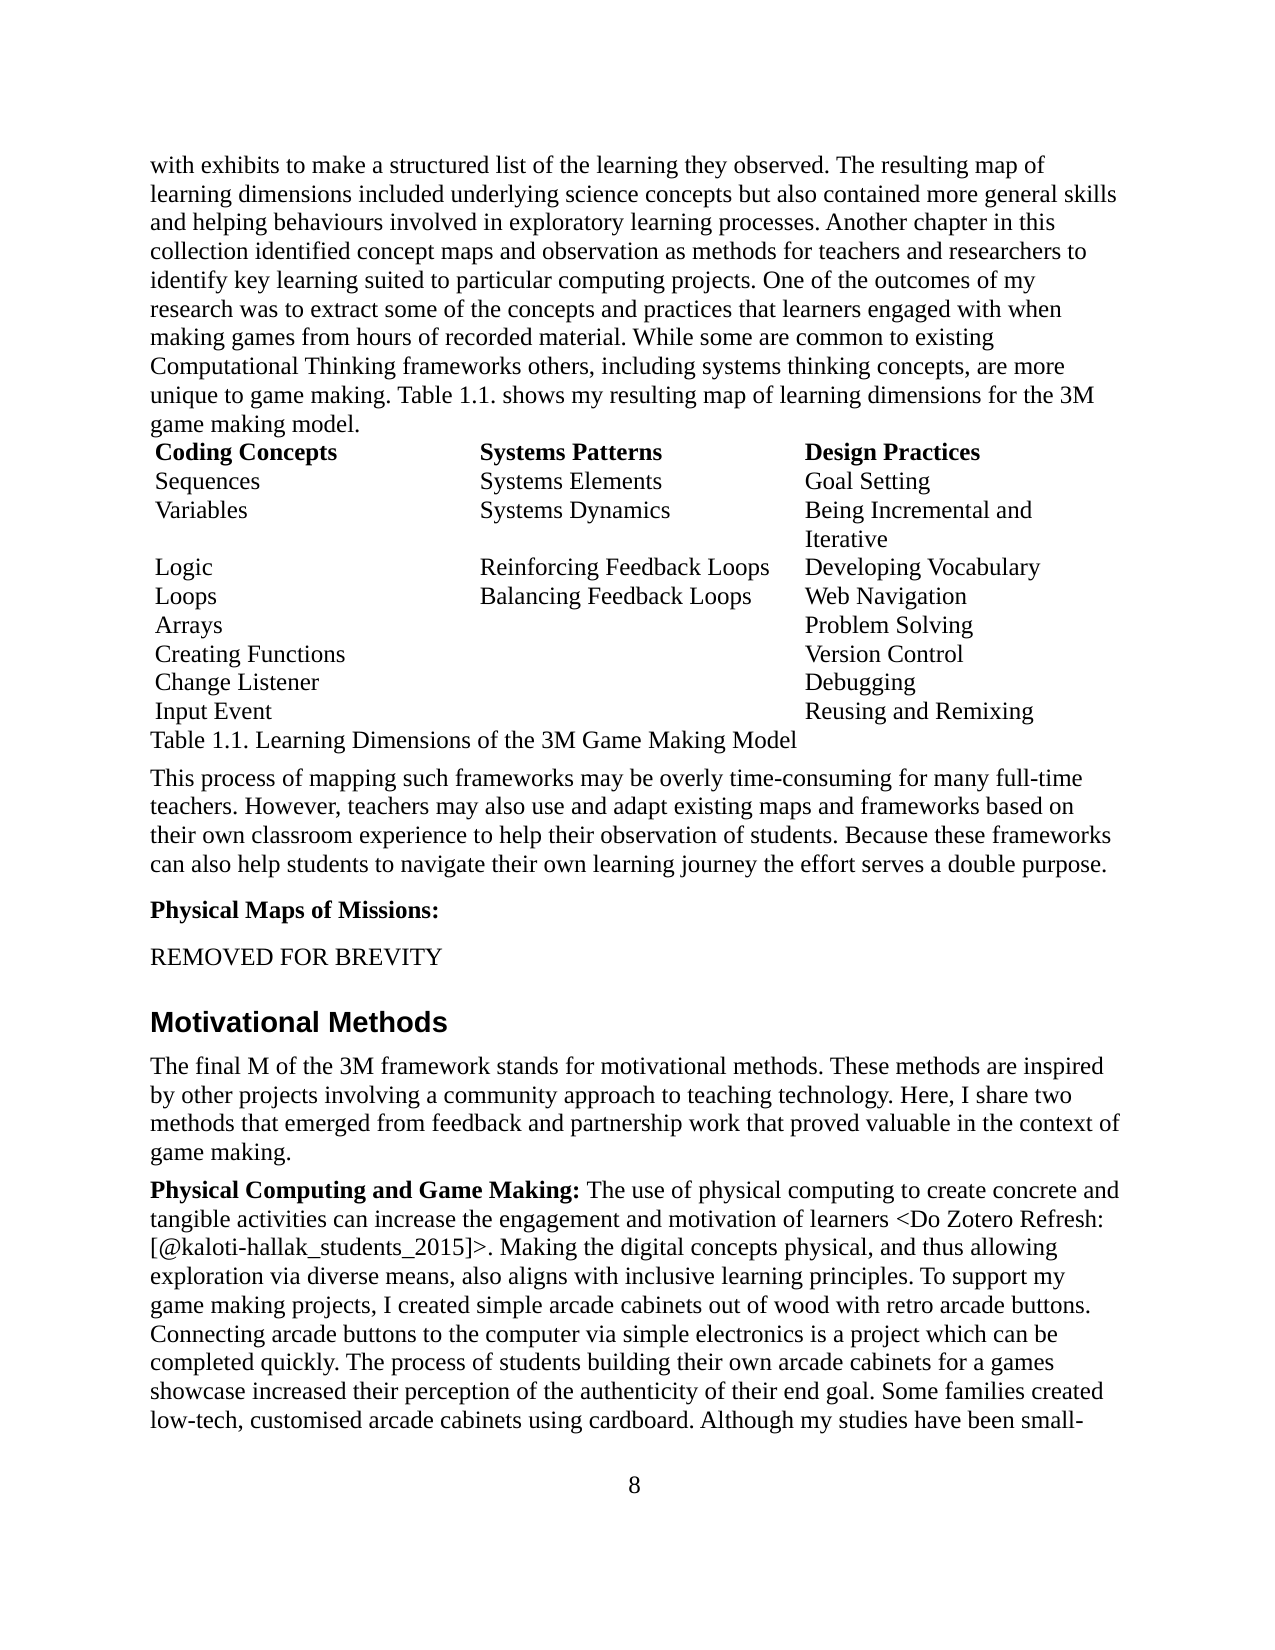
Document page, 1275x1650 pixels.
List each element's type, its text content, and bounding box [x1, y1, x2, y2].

table_cell Reinforcing Feedback Loops [475, 553, 800, 581]
table_cell Creating Functions [150, 639, 475, 667]
table_cell Systems Dynamics [475, 495, 800, 552]
table_cell Being Incremental and Iterative [800, 495, 1125, 552]
table_cell Loops [150, 581, 475, 610]
table_cell [475, 639, 800, 667]
table_cell Goal Setting [800, 466, 1125, 495]
table_cell Change Listener [150, 668, 475, 696]
subtitle Motivational Methods [150, 1005, 1125, 1038]
text Physical Computing and Game Making: The use of physical computing to create concrete and tangible activities can increase the engagement and motivation of learners <Do Zotero Refresh: [@kaloti-hallak_students_2015]>. Making the digital concepts physical, and thus allowing exploration via diverse means, also aligns with inclusive learning principles. To support my game making projects, I created simple arcade cabinets out of wood with retro arcade buttons. Connecting arcade buttons to the computer via simple electronics is a project which can be completed quickly. The process of students building their own arcade cabinets for a games showcase increased their perception of the authenticity of their end goal. Some families created low-tech, customised arcade cabinets using cardboard. Although my studies have been small- [150, 1175, 1125, 1434]
text The final M of the 3M framework stands for motivational methods. These methods are inspired by other projects involving a community approach to teaching technology. Here, I share two methods that emerged from feedback and partnership work that proved valuable in the context of game making. [150, 1051, 1125, 1166]
table_cell [475, 668, 800, 696]
table_cell Debugging [800, 668, 1125, 696]
table_header Coding Concepts [150, 438, 475, 466]
table_cell Variables [150, 495, 475, 552]
table_cell Balancing Feedback Loops [475, 581, 800, 610]
table_cell [475, 610, 800, 639]
table_cell Problem Solving [800, 610, 1125, 639]
table_cell Logic [150, 553, 475, 581]
table_cell Sequences [150, 466, 475, 495]
text This process of mapping such frameworks may be overly time-consuming for many full-time teachers. However, teachers may also use and adapt existing maps and frameworks based on their own classroom experience to help their observation of students. Because these frameworks can also help students to navigate their own learning journey the effort serves a double purpose. [150, 763, 1125, 878]
table_header Design Practices [800, 438, 1125, 466]
text REMOVED FOR BREVITY [150, 942, 1125, 971]
text with exhibits to make a structured list of the learning they observed. The resulting map of learning dimensions included underlying science concepts but also contained more general skills and helping behaviours involved in exploratory learning processes. Another chapter in this collection identified concept maps and observation as methods for teachers and researchers to identify key learning suited to particular computing projects. One of the outcomes of my research was to extract some of the concepts and practices that learners engaged with when making games from hours of recorded material. While some are common to existing Computational Thinking frameworks others, including systems thinking concepts, are more unique to game making. Table 1.1. shows my resulting map of learning dimensions for the 3M game making model. [150, 150, 1125, 437]
table_cell Arrays [150, 610, 475, 639]
text Physical Maps of Missions: [150, 896, 1125, 924]
table_header Systems Patterns [475, 438, 800, 466]
table_cell Reusing and Remixing [800, 696, 1125, 725]
table_cell Version Control [800, 639, 1125, 667]
table_cell [475, 696, 800, 725]
table_cell Systems Elements [475, 466, 800, 495]
table_cell Developing Vocabulary [800, 553, 1125, 581]
text Table 1.1. Learning Dimensions of the 3M Game Making Model [150, 725, 1125, 754]
table_cell Input Event [150, 696, 475, 725]
table_cell Web Navigation [800, 581, 1125, 610]
